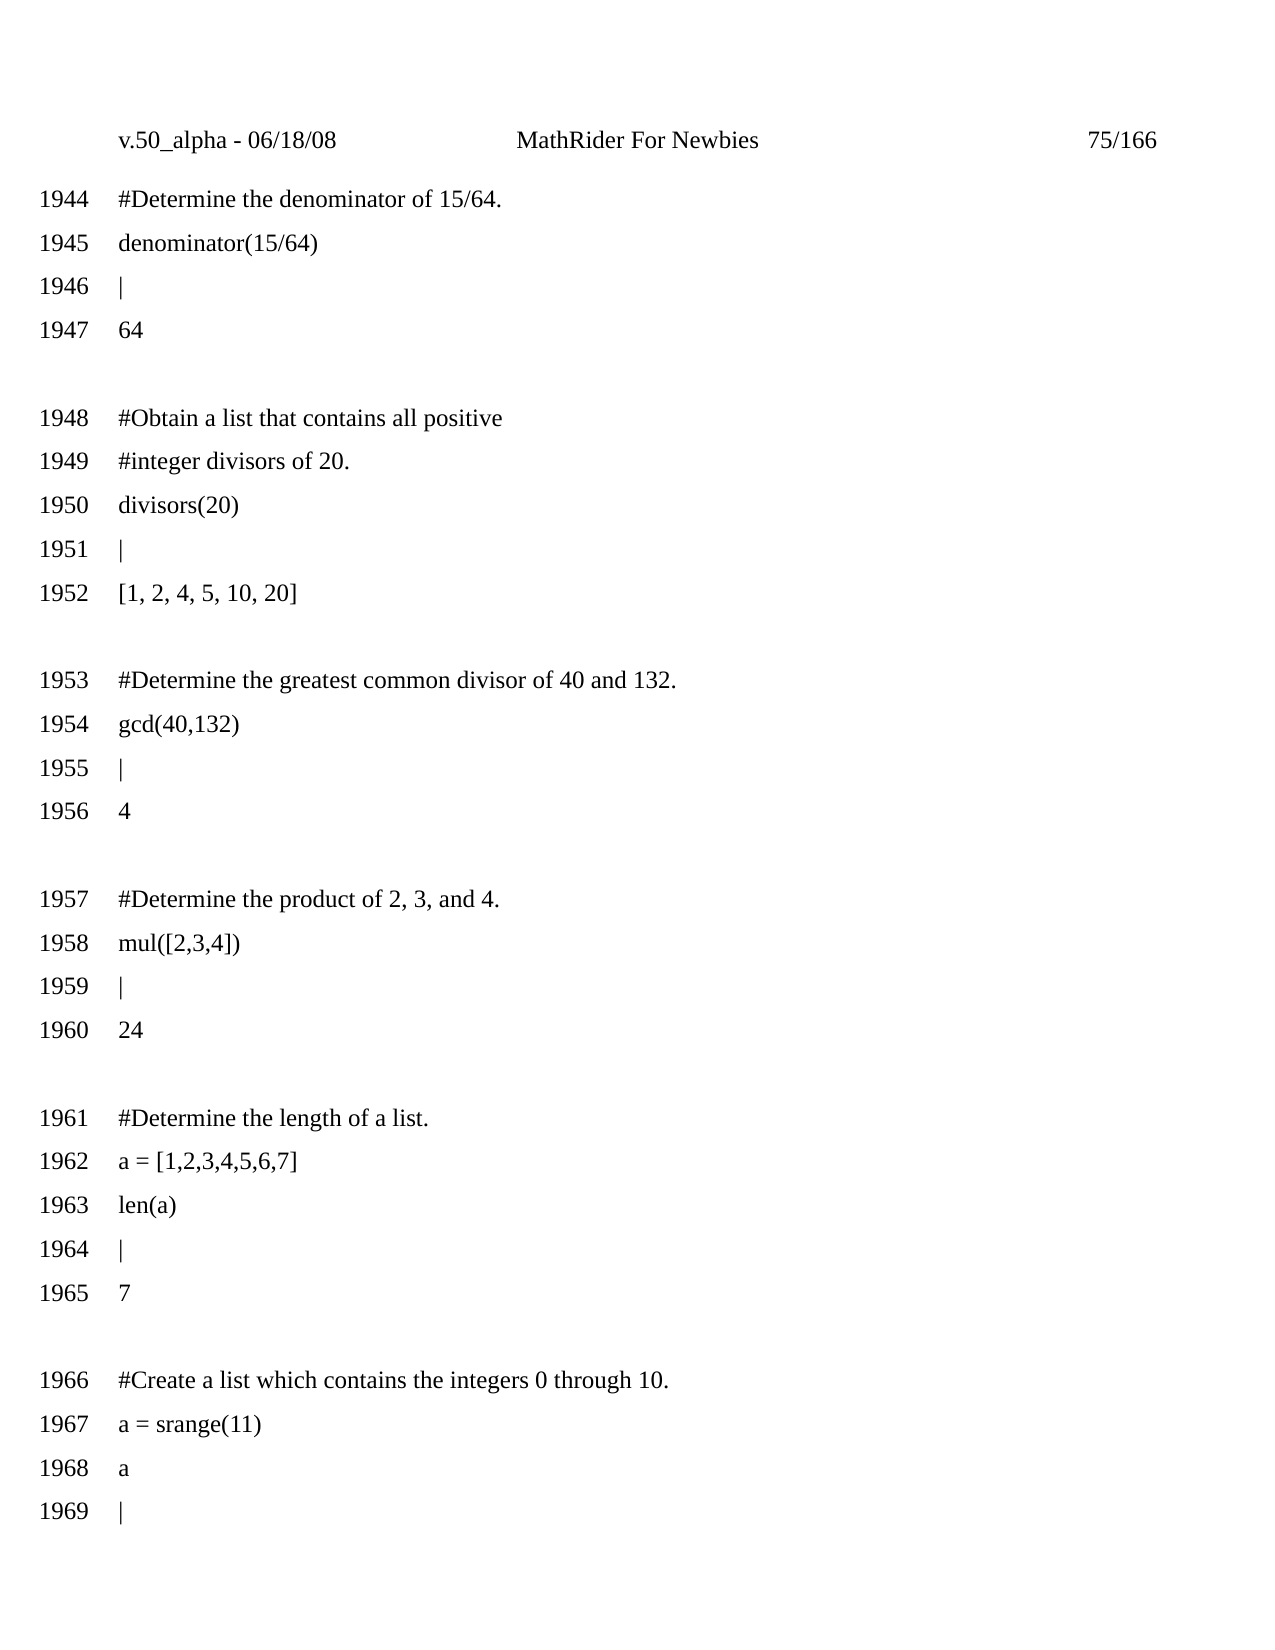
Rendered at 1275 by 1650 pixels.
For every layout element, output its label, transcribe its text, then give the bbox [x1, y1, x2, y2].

text denominator(15/64) [118, 228, 1157, 256]
text #Determine the length of a list. [118, 1103, 1157, 1131]
text [1, 2, 4, 5, 10, 20] [118, 578, 1157, 606]
text #integer divisors of 20. [118, 446, 1157, 475]
text #Determine the denominator of 15/64. [118, 184, 1157, 213]
text | [118, 271, 1157, 300]
text 7 [118, 1278, 1157, 1306]
text len(a) [118, 1190, 1157, 1219]
text | [118, 1234, 1157, 1263]
text 64 [118, 315, 1157, 344]
text a [118, 1453, 1157, 1481]
text #Create a list which contains the integers 0 through 10. [118, 1365, 1157, 1394]
text | [118, 753, 1157, 781]
text mul([2,3,4]) [118, 928, 1157, 956]
text #Determine the product of 2, 3, and 4. [118, 884, 1157, 913]
text | [118, 1496, 1157, 1525]
text 24 [118, 1015, 1157, 1044]
text divisors(20) [118, 490, 1157, 519]
text | [118, 534, 1157, 563]
text 4 [118, 796, 1157, 825]
text gcd(40,132) [118, 709, 1157, 738]
text a = [1,2,3,4,5,6,7] [118, 1146, 1157, 1175]
text | [118, 971, 1157, 1000]
text #Obtain a list that contains all positive [118, 403, 1157, 431]
text #Determine the greatest common divisor of 40 and 132. [118, 665, 1157, 694]
text a = srange(11) [118, 1409, 1157, 1438]
